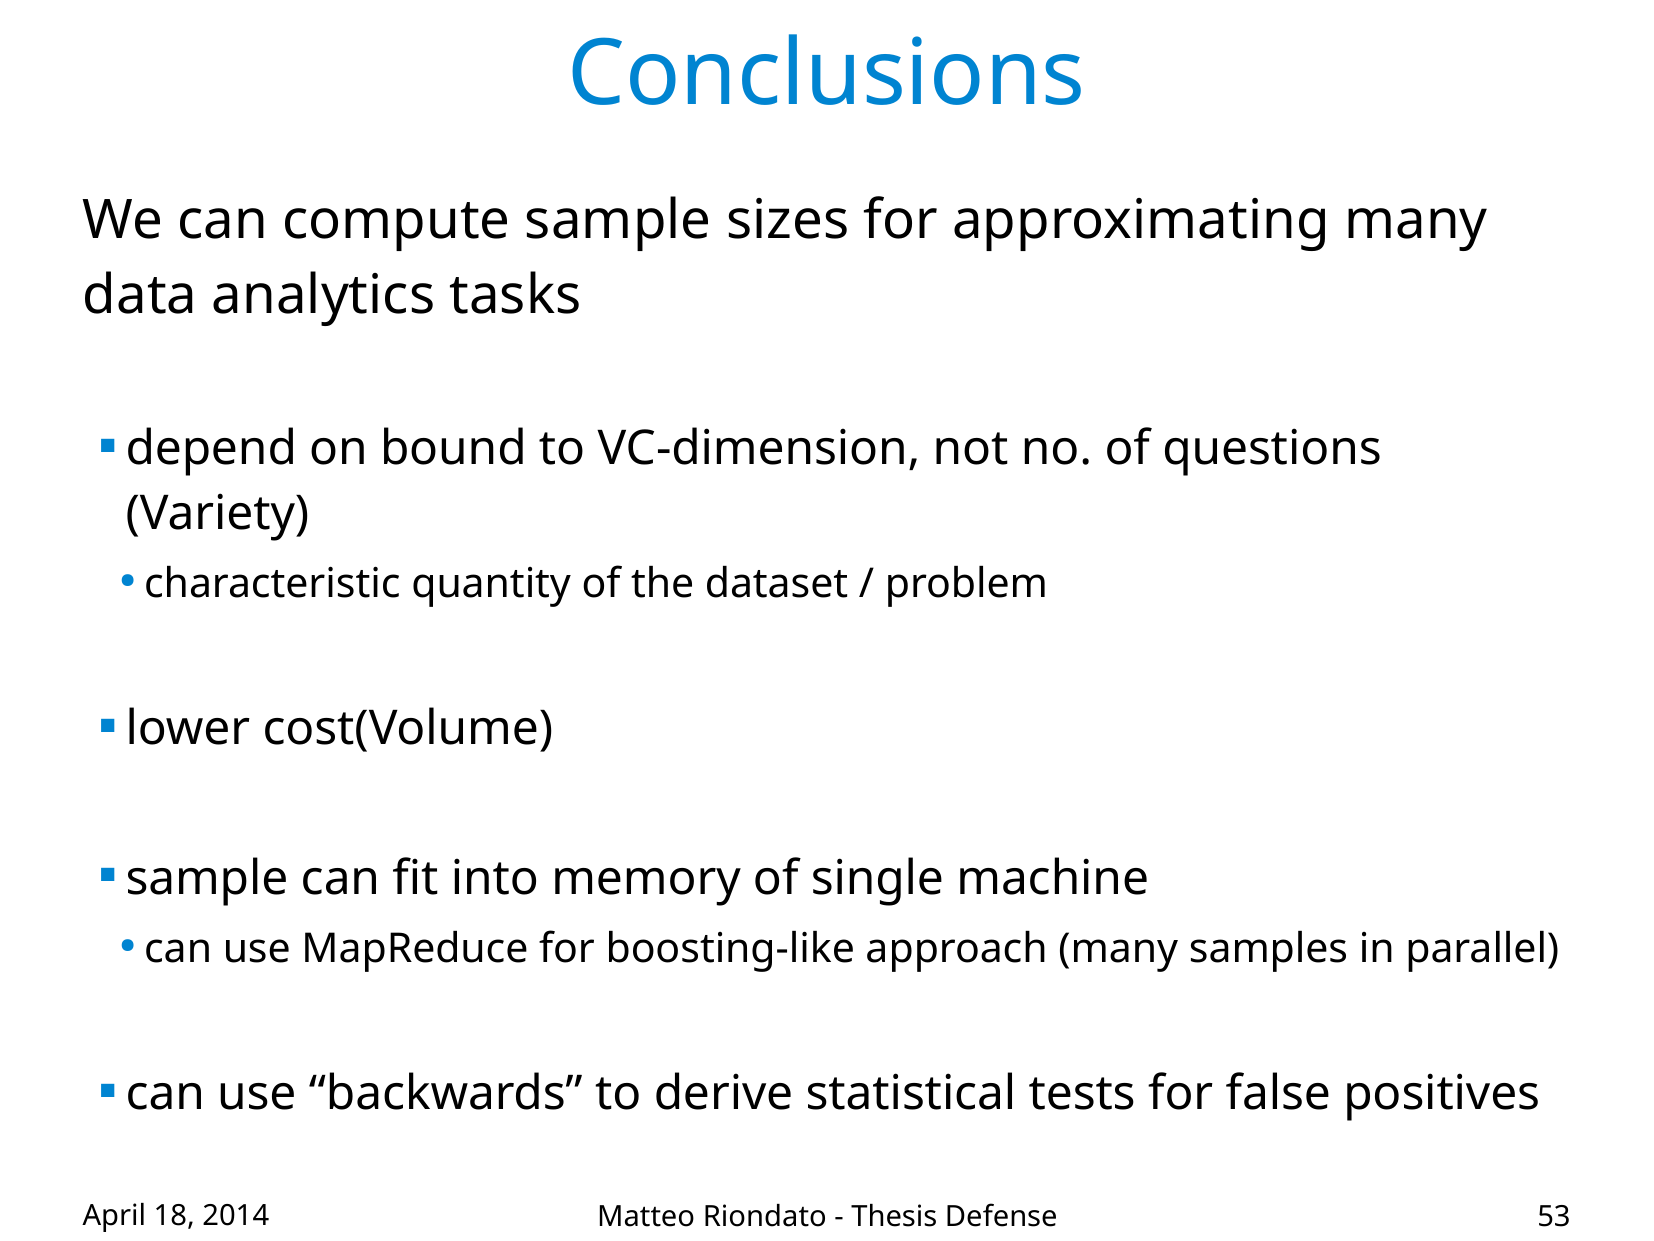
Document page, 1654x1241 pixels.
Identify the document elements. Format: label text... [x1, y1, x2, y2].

title Conclusions [82, 0, 1571, 139]
list We can compute sample sizes for approximating many data analytics tasks depend on bound to VC-dimension, not no. of questions (Variety) characteristic quantity of the dataset / problem lower cost(Volume) sample can fit into memory of single machine can use MapReduce for boosting-like approach (many samples in parallel) can use “backwards” to derive statistical tests for false positives [82, 180, 1571, 1186]
